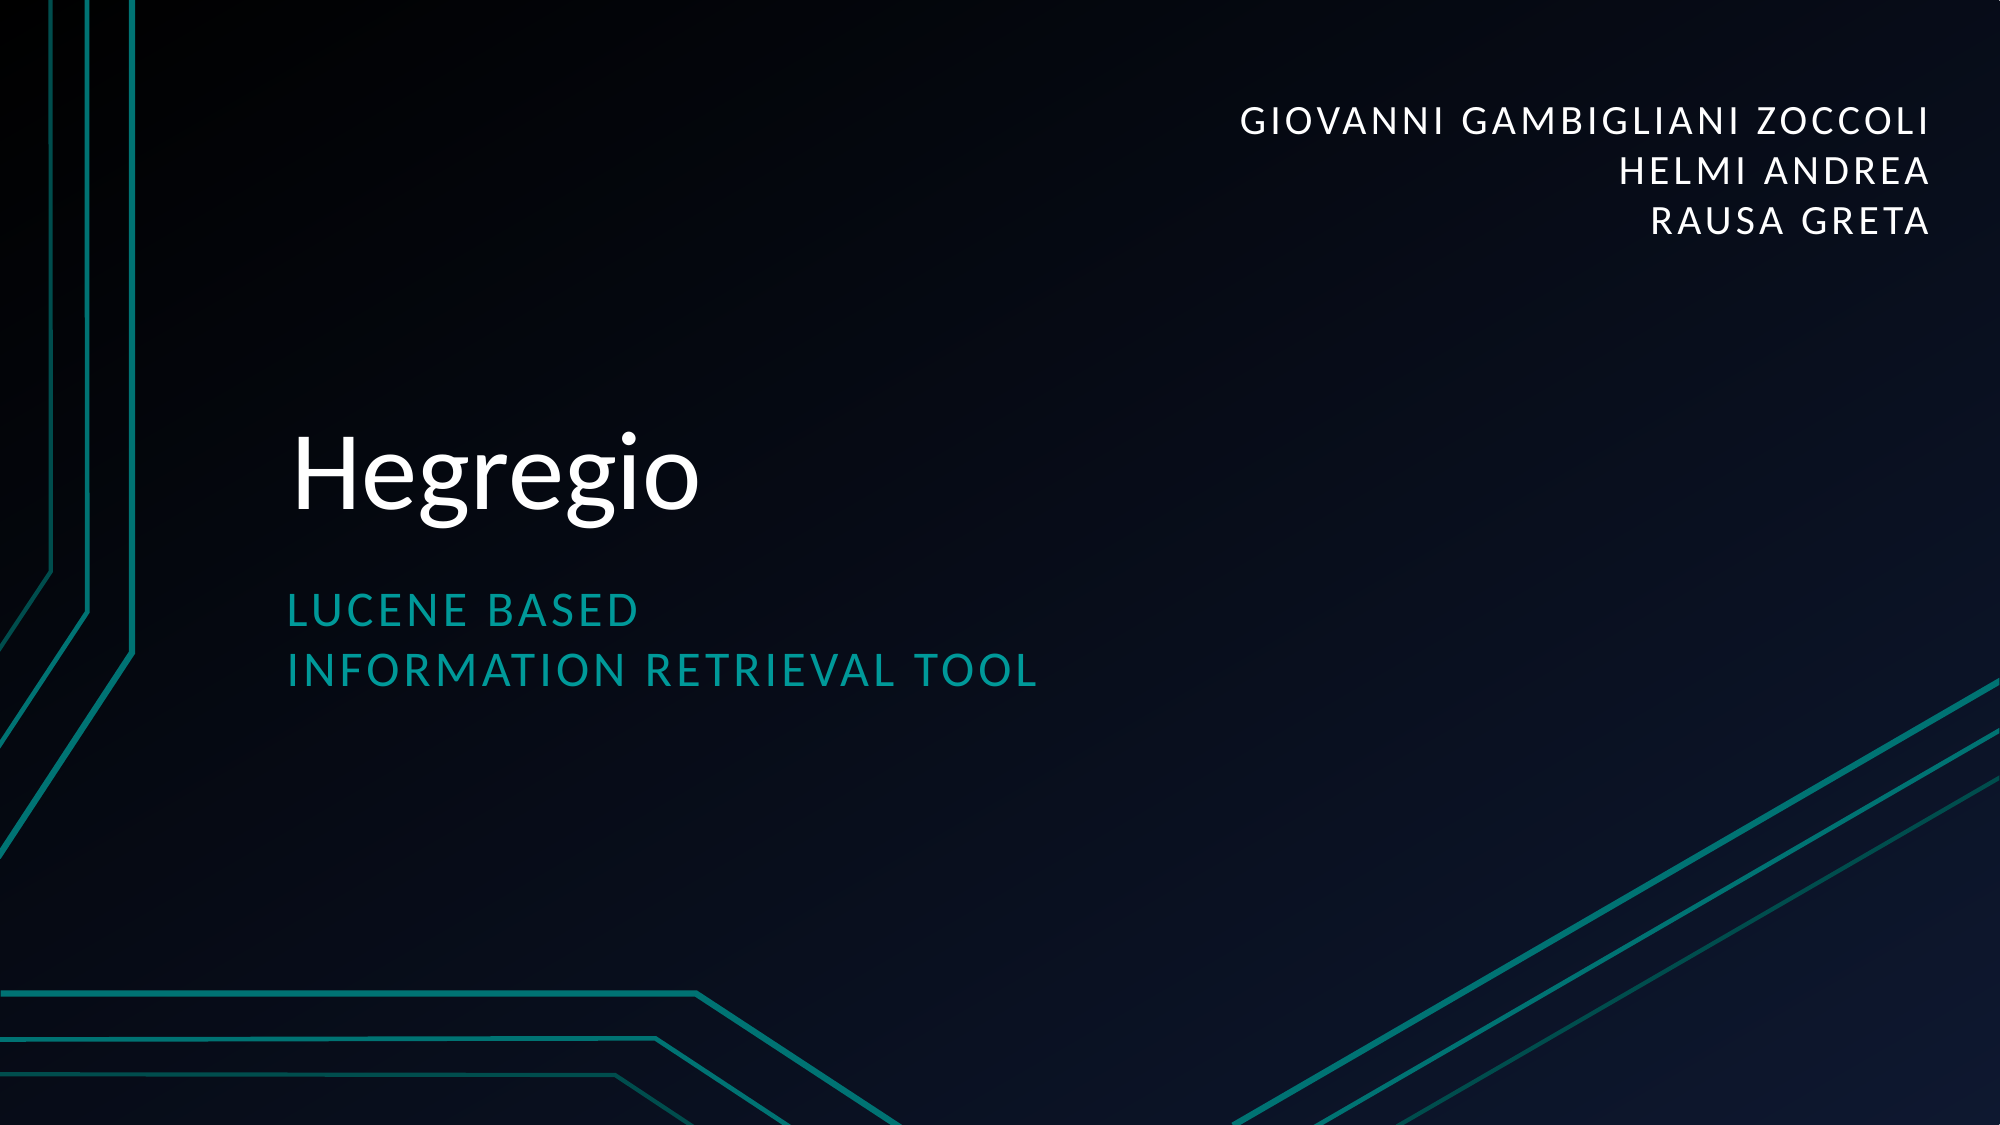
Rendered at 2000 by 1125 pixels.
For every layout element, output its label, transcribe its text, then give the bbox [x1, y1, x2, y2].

subtitle lucene BASED INFORMATION RETRIEVAL TOOL [266, 566, 1700, 855]
title Hegregio [271, 401, 832, 543]
text_box Giovanni Gambigliani ZOCCOLI Helmi ANDREA Rausa Greta [515, 82, 1949, 371]
